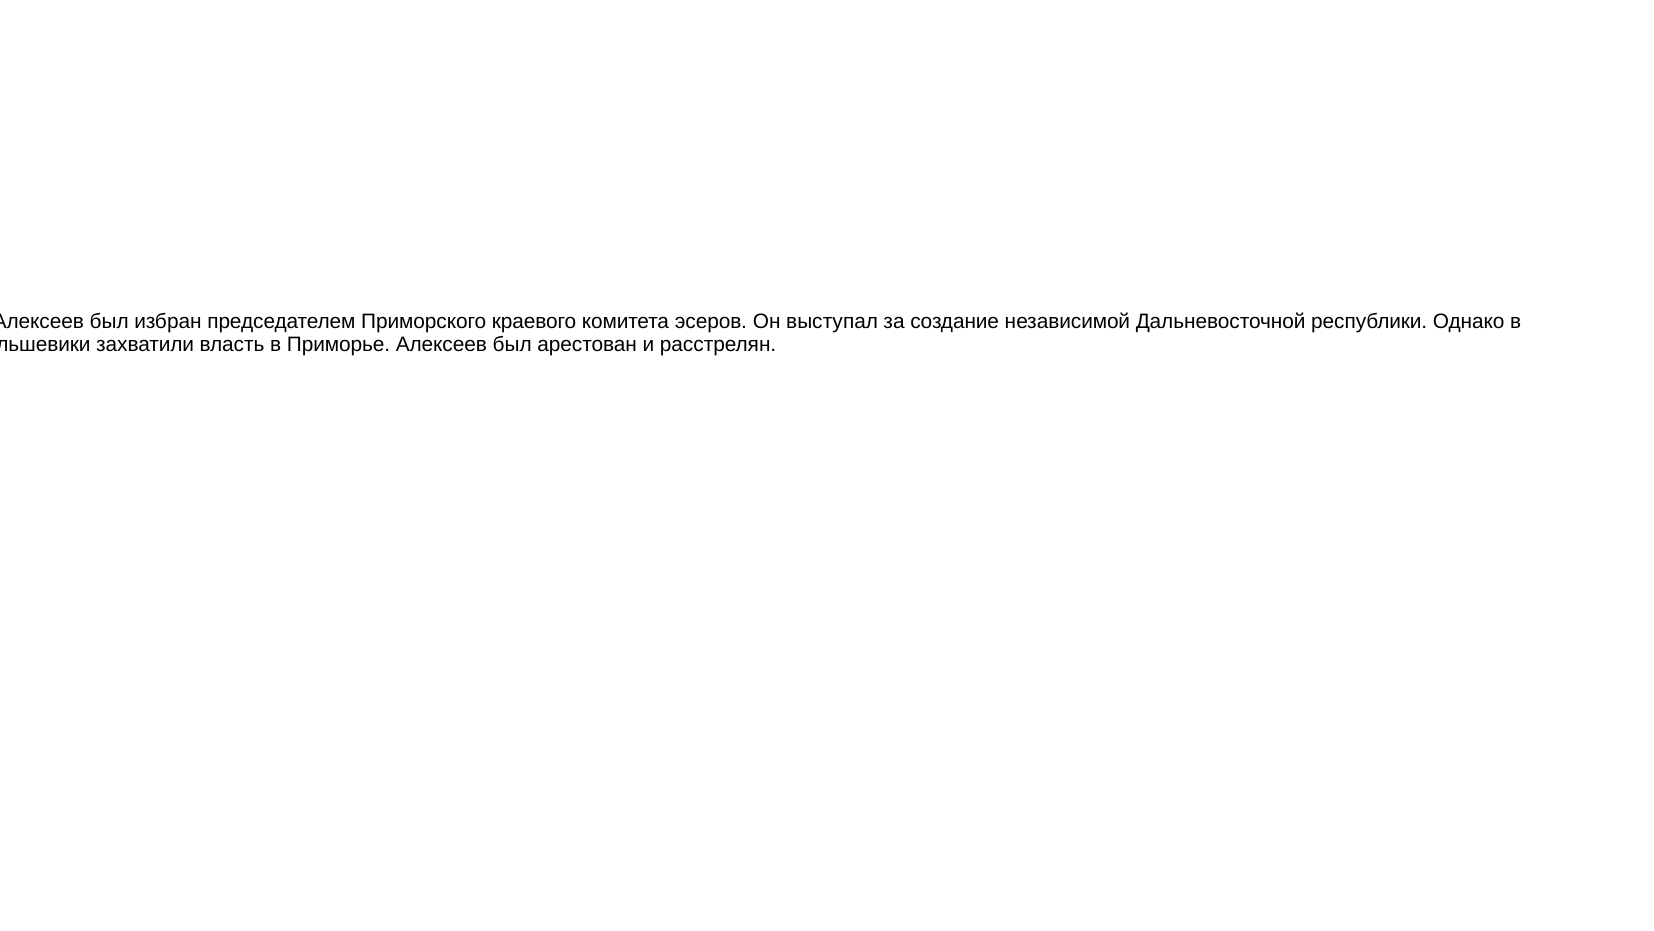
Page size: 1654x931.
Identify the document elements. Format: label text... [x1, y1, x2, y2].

text_box В 1920 году Алексеев был избран председателем Приморского краевого комитета эсеров. Он выступал за создание независимой Дальневосточной республики. Однако в 1922 году большевики захватили власть в Приморье. Алексеев был арестован и расстрелян. [0, 302, 1537, 364]
